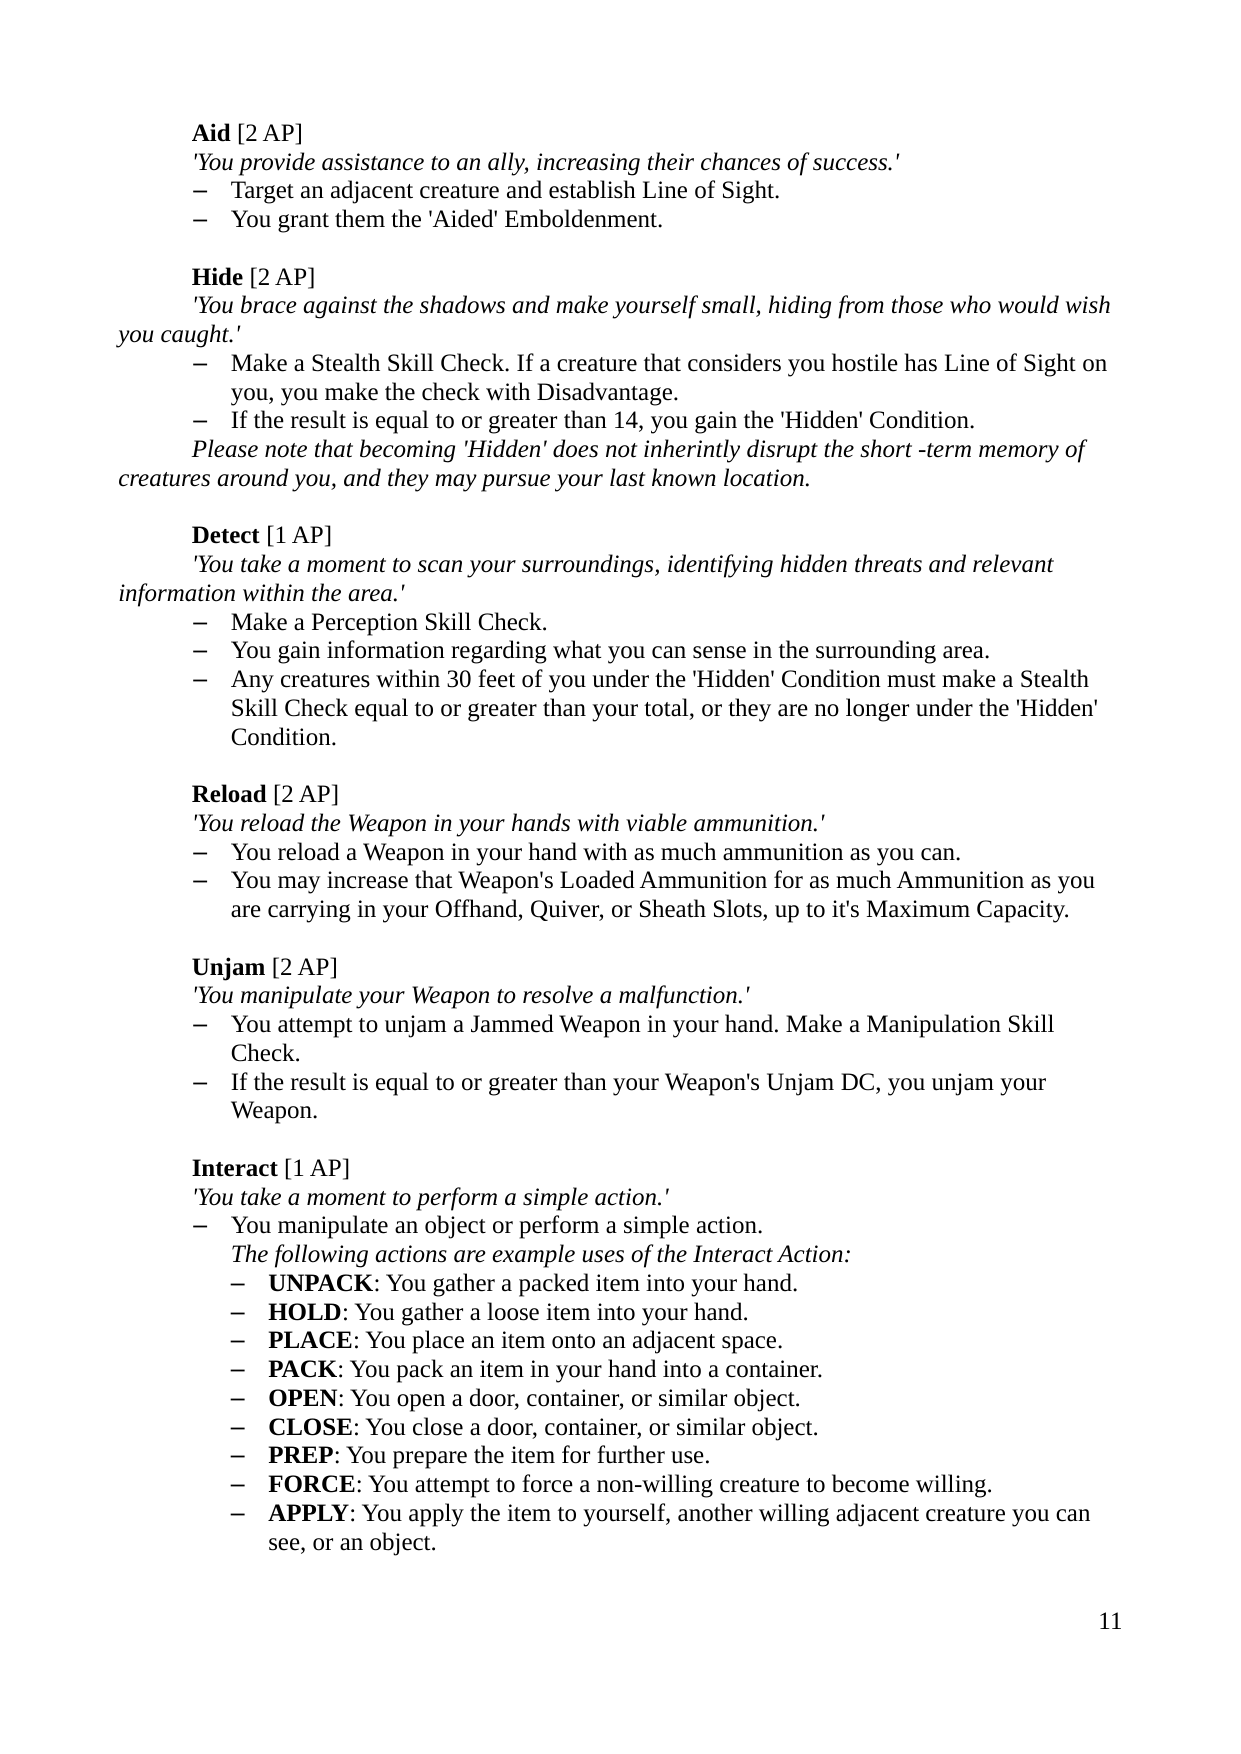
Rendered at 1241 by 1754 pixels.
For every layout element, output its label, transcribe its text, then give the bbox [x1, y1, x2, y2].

text Detect [1 AP] [118, 521, 1122, 549]
list CLOSE: You close a door, container, or similar object. [231, 1412, 1122, 1441]
list You may increase that Weapon's Loaded Ammunition for as much Ammunition as you are carrying in your Offhand, Quiver, or Sheath Slots, up to it's Maximum Capacity. [193, 866, 1122, 923]
list You reload a Weapon in your hand with as much ammunition as you can. [193, 837, 1122, 866]
list Make a Perception Skill Check. [193, 607, 1122, 636]
list If the result is equal to or greater than your Weapon's Unjam DC, you unjam your Weapon. [193, 1067, 1122, 1124]
list You attempt to unjam a Jammed Weapon in your hand. Make a Manipulation Skill Check. [193, 1009, 1122, 1067]
list UNPACK: You gather a packed item into your hand. [231, 1268, 1122, 1297]
text 'You provide assistance to an ally, increasing their chances of success.' [118, 147, 1122, 176]
list Make a Stealth Skill Check. If a creature that considers you hostile has Line of Sight on you, you make the check with Disadvantage. [193, 348, 1122, 406]
list PREP: You prepare the item for further use. [231, 1441, 1122, 1469]
list The following actions are example uses of the Interact Action: [193, 1239, 1122, 1268]
text Hide [2 AP] [118, 262, 1122, 291]
text 'You take a moment to perform a simple action.' [118, 1182, 1122, 1211]
text Interact [1 AP] [118, 1153, 1122, 1182]
text Aid [2 AP] [118, 118, 1122, 147]
list HOLD: You gather a loose item into your hand. [231, 1297, 1122, 1326]
list OPEN: You open a door, container, or similar object. [231, 1383, 1122, 1412]
text Unjam [2 AP] [118, 952, 1122, 981]
list You gain information regarding what you can sense in the surrounding area. [193, 636, 1122, 664]
list You manipulate an object or perform a simple action. [193, 1211, 1122, 1239]
text Reload [2 AP] [118, 779, 1122, 808]
list If the result is equal to or greater than 14, you gain the 'Hidden' Condition. [193, 406, 1122, 434]
list PACK: You pack an item in your hand into a container. [231, 1354, 1122, 1383]
list Target an adjacent creature and establish Line of Sight. [193, 176, 1122, 204]
list PLACE: You place an item onto an adjacent space. [231, 1326, 1122, 1354]
text 'You take a moment to scan your surroundings, identifying hidden threats and relevant information within the area.' [118, 549, 1122, 607]
list You grant them the 'Aided' Emboldenment. [193, 204, 1122, 233]
text 'You brace against the shadows and make yourself small, hiding from those who would wish you caught.' [118, 291, 1122, 348]
list FORCE: You attempt to force a non-willing creature to become willing. [231, 1469, 1122, 1498]
text 'You reload the Weapon in your hands with viable ammunition.' [118, 808, 1122, 837]
text 'You manipulate your Weapon to resolve a malfunction.' [118, 981, 1122, 1009]
list Any creatures within 30 feet of you under the 'Hidden' Condition must make a Stealth Skill Check equal to or greater than your total, or they are no longer under the 'Hidden' Condition. [193, 664, 1122, 751]
text Please note that becoming 'Hidden' does not inherintly disrupt the short -term memory of creatures around you, and they may pursue your last known location. [118, 434, 1122, 492]
list APPLY: You apply the item to yourself, another willing adjacent creature you can see, or an object. [231, 1498, 1122, 1556]
